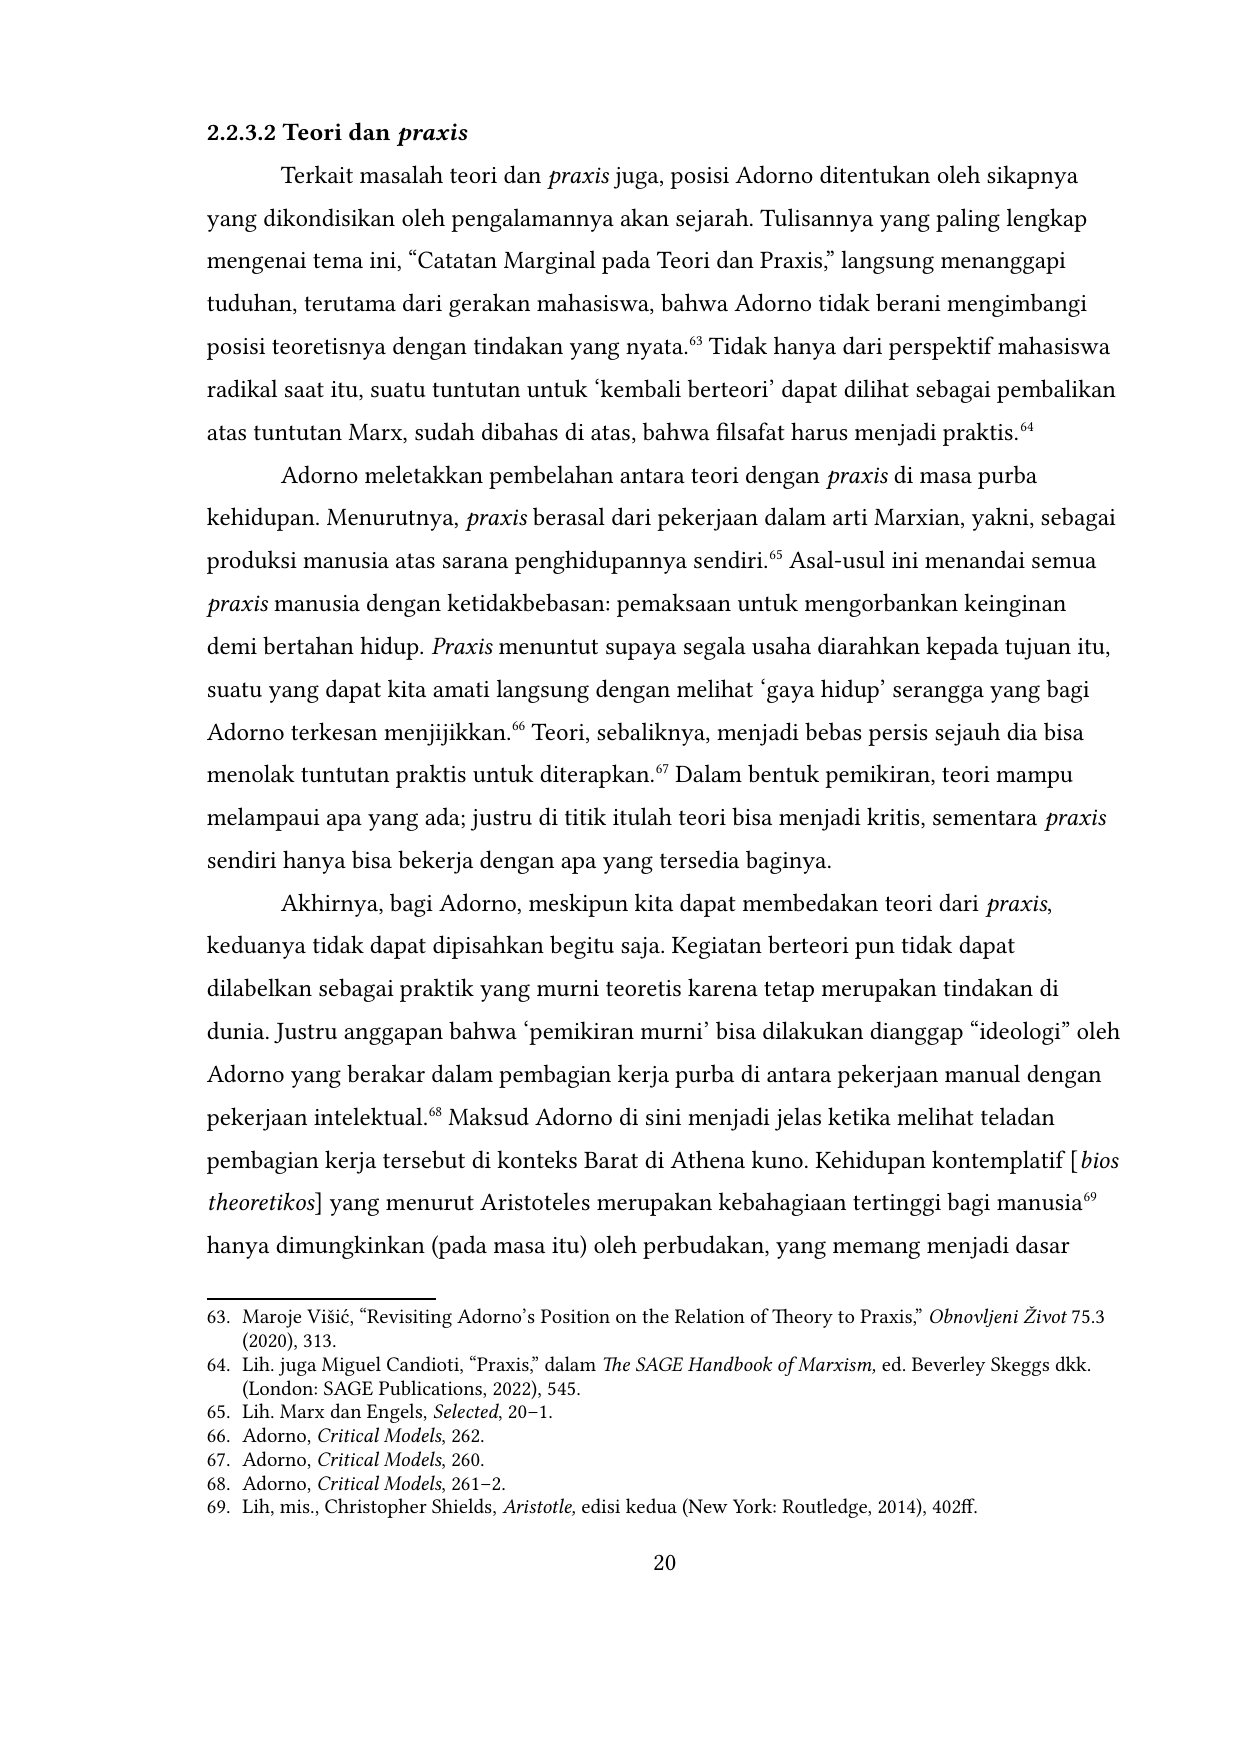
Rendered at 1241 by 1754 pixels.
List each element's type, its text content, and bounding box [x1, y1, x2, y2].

text Maroje Višić, “Revisiting Adorno’s Position on the Relation of Theory to Praxis,” Obnovljeni Život 75.3 (2020), 313. [207, 1305, 1122, 1352]
text Adorno, Critical Models, 262. [207, 1424, 1122, 1447]
text Lih. juga Miguel Candioti, “Praxis,” dalam The SAGE Handbook of Marxism, ed. Beverley Skeggs dkk. (London: SAGE Publications, 2022), 545. [207, 1352, 1122, 1400]
text Terkait masalah teori dan praxis juga, posisi Adorno ditentukan oleh sikapnya yang dikondisikan oleh pengalamannya akan sejarah. Tulisannya yang paling lengkap mengenai tema ini, “Catatan Marginal pada Teori dan Praxis,” langsung menanggapi tuduhan, terutama dari gerakan mahasiswa, bahwa Adorno tidak berani mengimbangi posisi teoretisnya dengan tindakan yang nyata. Tidak hanya dari perspektif mahasiswa radikal saat itu, suatu tuntutan untuk ‘kembali berteori’ dapat dilihat sebagai pembalikan atas tuntutan Marx, sudah dibahas di atas, bahwa filsafat harus menjadi praktis. [207, 161, 1122, 446]
text Lih. Marx dan Engels, Selected, 20–1. [207, 1400, 1122, 1424]
text 2.2.3.2 Teori dan praxis [207, 118, 1122, 147]
text Adorno meletakkan pembelahan antara teori dengan praxis di masa purba kehidupan. Menurutnya, praxis berasal dari pekerjaan dalam arti Marxian, yakni, sebagai produksi manusia atas sarana penghidupannya sendiri. Asal-usul ini menandai semua praxis manusia dengan ketidakbebasan: pemaksaan untuk mengorbankan keinginan demi bertahan hidup. Praxis menuntut supaya segala usaha diarahkan kepada tujuan itu, suatu yang dapat kita amati langsung dengan melihat ‘gaya hidup’ serangga yang bagi Adorno terkesan menjijikkan. Teori, sebaliknya, menjadi bebas persis sejauh dia bisa menolak tuntutan praktis untuk diterapkan. Dalam bentuk pemikiran, teori mampu melampaui apa yang ada; justru di titik itulah teori bisa menjadi kritis, sementara praxis sendiri hanya bisa bekerja dengan apa yang tersedia baginya. [207, 461, 1122, 874]
text Lih, mis., Christopher Shields, Aristotle, edisi kedua (New York: Routledge, 2014), 402ff. [207, 1495, 1122, 1519]
text Adorno, Critical Models, 260. [207, 1447, 1122, 1471]
text Adorno, Critical Models, 261–2. [207, 1471, 1122, 1495]
text Akhirnya, bagi Adorno, meskipun kita dapat membedakan teori dari praxis, keduanya tidak dapat dipisahkan begitu saja. Kegiatan berteori pun tidak dapat dilabelkan sebagai praktik yang murni teoretis karena tetap merupakan tindakan di dunia. Justru anggapan bahwa ‘pemikiran murni’ bisa dilakukan dianggap “ideologi” oleh Adorno yang berakar dalam pembagian kerja purba di antara pekerjaan manual dengan pekerjaan intelektual. Maksud Adorno di sini menjadi jelas ketika melihat teladan pembagian kerja tersebut di konteks Barat di Athena kuno. Kehidupan kontemplatif [bios theoretikos] yang menurut Aristoteles merupakan kebahagiaan tertinggi bagi manusia hanya dimungkinkan (pada masa itu) oleh perbudakan, yang memang menjadi dasar [207, 889, 1122, 1260]
